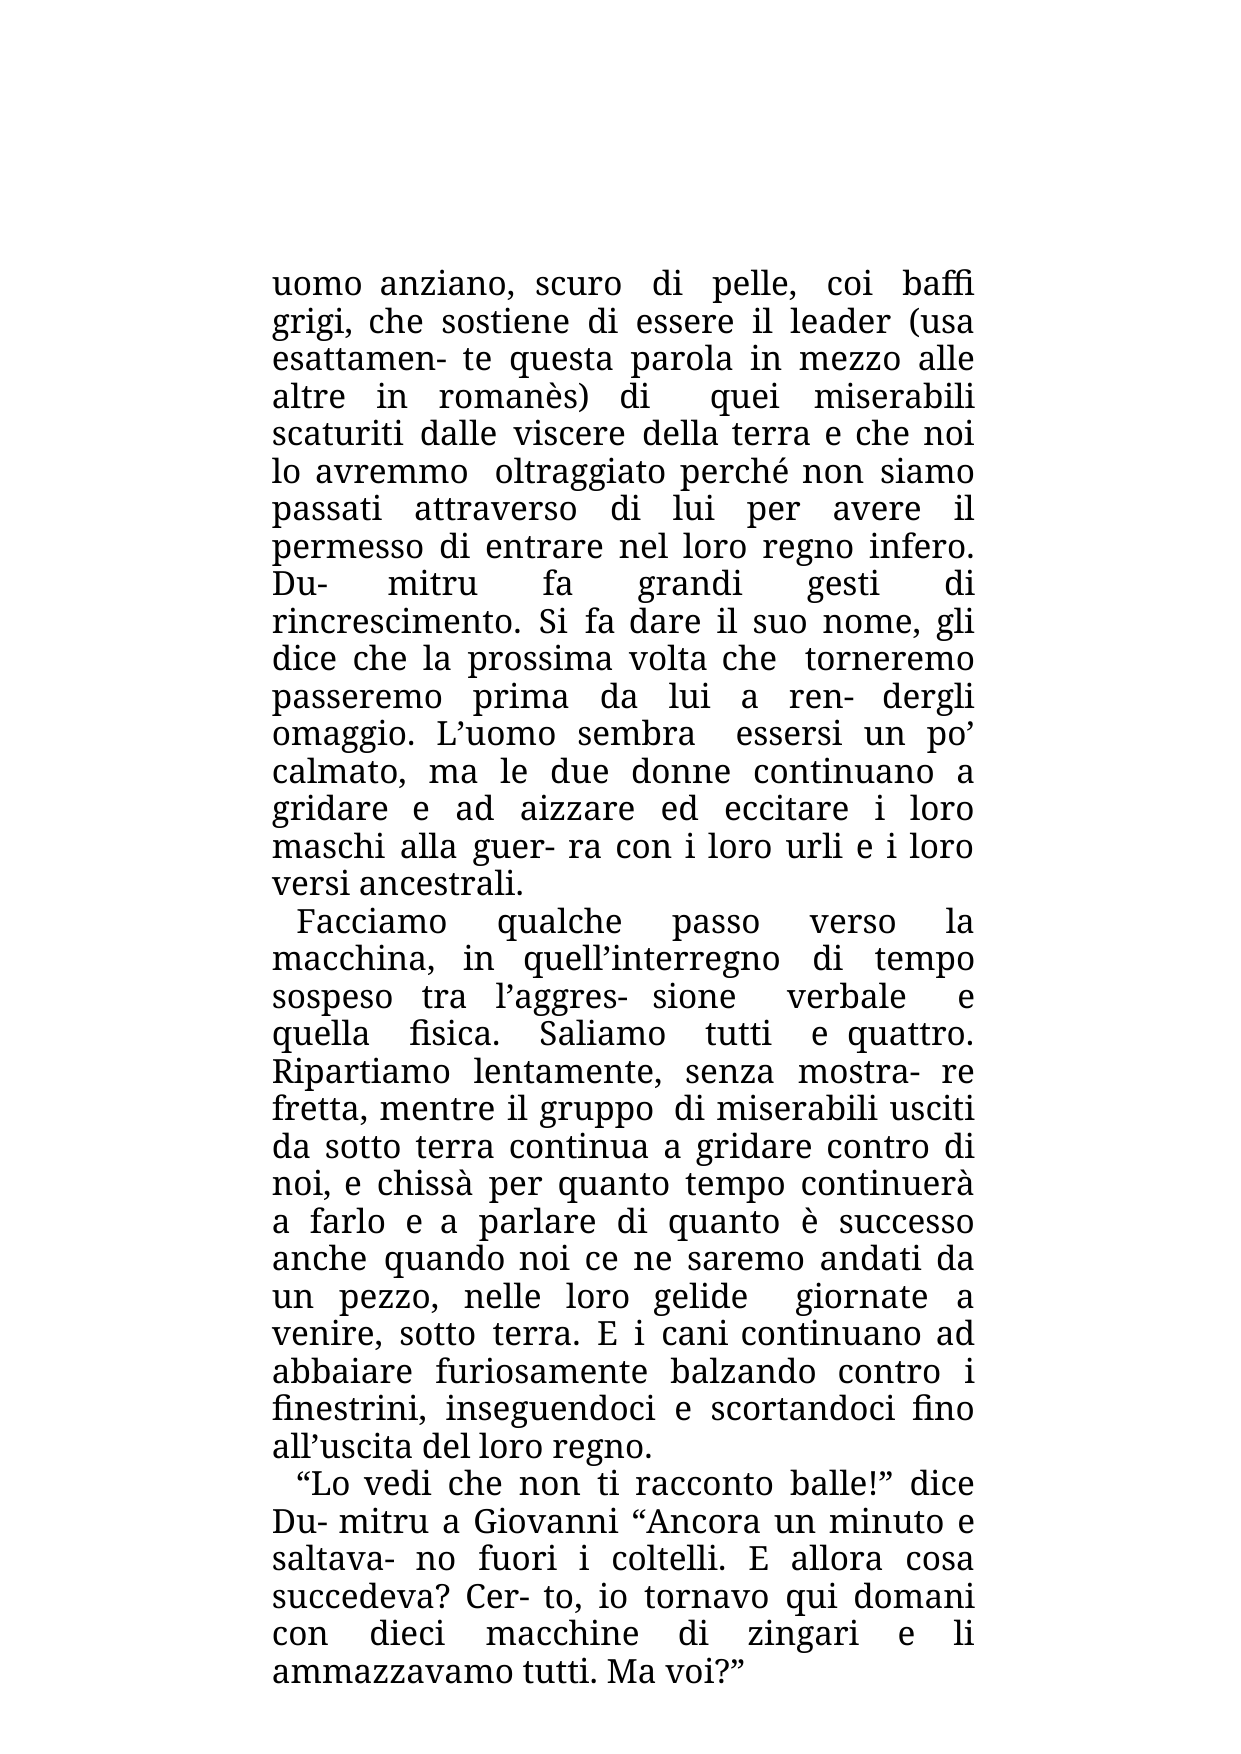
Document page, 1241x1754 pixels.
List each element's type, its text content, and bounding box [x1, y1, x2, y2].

text Facciamo qualche passo verso la macchina, in quell’interregno di tempo sospeso tra l’aggres- sione verbale e quella fisica. Saliamo tutti e quattro. Ripartiamo lentamente, senza mostra- re fretta, mentre il gruppo di miserabili usciti da sotto terra continua a gridare contro di noi, e chissà per quanto tempo continuerà a farlo e a parlare di quanto è successo anche quando noi ce ne saremo andati da un pezzo, nelle loro gelide giornate a venire, sotto terra. E i cani continuano ad abbaiare furiosamente balzando contro i finestrini, inseguendoci e scortandoci fino all’uscita del loro regno. [272, 903, 975, 1466]
text “Lo vedi che non ti racconto balle!” dice Du- mitru a Giovanni “Ancora un minuto e saltava- no fuori i coltelli. E allora cosa succedeva? Cer- to, io tornavo qui domani con dieci macchine di zingari e li ammazzavamo tutti. Ma voi?” [272, 1466, 975, 1691]
text uomo anziano, scuro di pelle, coi baffi grigi, che sostiene di essere il leader (usa esattamen- te questa parola in mezzo alle altre in romanès) di quei miserabili scaturiti dalle viscere della terra e che noi lo avremmo oltraggiato perché non siamo passati attraverso di lui per avere il permesso di entrare nel loro regno infero. Du- mitru fa grandi gesti di rincrescimento. Si fa dare il suo nome, gli dice che la prossima volta che torneremo passeremo prima da lui a ren- dergli omaggio. L’uomo sembra essersi un po’ calmato, ma le due donne continuano a gridare e ad aizzare ed eccitare i loro maschi alla guer- ra con i loro urli e i loro versi ancestrali. [272, 266, 975, 903]
